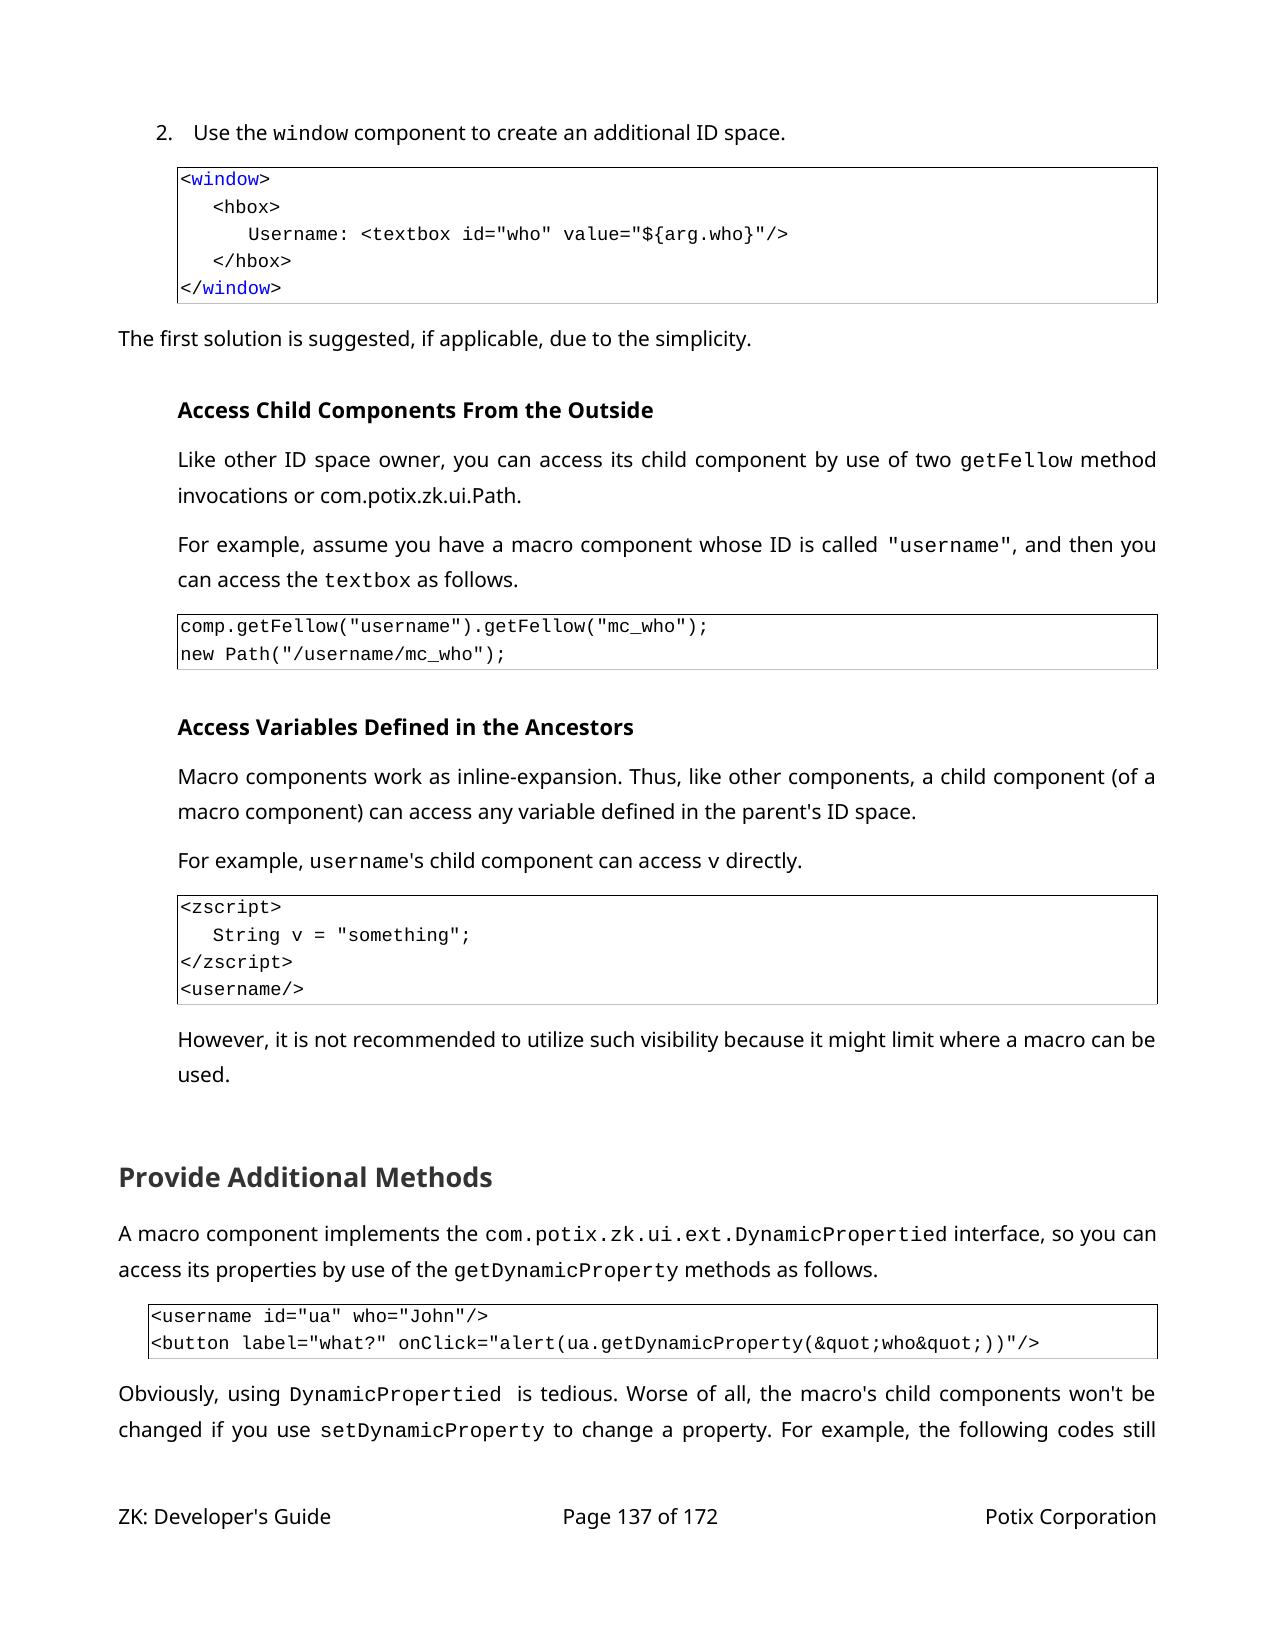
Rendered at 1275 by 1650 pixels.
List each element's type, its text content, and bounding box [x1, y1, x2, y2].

text Obviously, using DynamicPropertied is tedious. Worse of all, the macro's child components won't be changed if you use setDynamicProperty to change a property. For example, the following codes still [118, 1379, 1157, 1443]
text The first solution is suggested, if applicable, due to the simplicity. [118, 324, 1157, 352]
text Like other ID space owner, you can access its child component by use of two getFellow method invocations or com.potix.zk.ui.Path. [177, 445, 1157, 509]
text A macro component implements the com.potix.zk.ui.ext.DynamicPropertied interface, so you can access its properties by use of the getDynamicProperty methods as follows. [118, 1219, 1157, 1283]
text </zscript> [178, 949, 1157, 974]
text <button label="what?" onClick="alert(ua.getDynamicProperty(&quot;who&quot;))"/> [149, 1331, 1157, 1358]
text new Path("/username/mc_who"); [178, 642, 1157, 669]
text </hbox> [178, 249, 1157, 273]
subtitle Provide Additional Methods [118, 1159, 1157, 1196]
text For example, assume you have a macro component whose ID is called "username", and then you can access the textbox as follows. [177, 530, 1157, 594]
list Use the window component to create an additional ID space. [156, 118, 1157, 147]
text <hbox> [178, 194, 1157, 219]
text However, it is not recommended to utilize such visibility because it might limit where a macro can be used. [177, 1025, 1157, 1088]
subtitle Access Child Components From the Outside [177, 395, 1157, 425]
text <username/> [178, 977, 1157, 1004]
subtitle Access Variables Defined in the Ancestors [177, 711, 1157, 741]
text <zscript> [178, 896, 1157, 919]
text comp.getFellow("username").getFellow("mc_who"); [178, 615, 1157, 639]
text Username: <textbox id="who" value="${arg.who}"/> [178, 222, 1157, 246]
text Macro components work as inline-expansion. Thus, like other components, a child component (of a macro component) can access any variable defined in the parent's ID space. [177, 762, 1157, 825]
text String v = "something"; [178, 922, 1157, 947]
text For example, username's child component can access v directly. [177, 846, 1157, 874]
text <username id="ua" who="John"/> [149, 1305, 1157, 1328]
text </window> [178, 276, 1157, 303]
text <window> [178, 168, 1157, 192]
